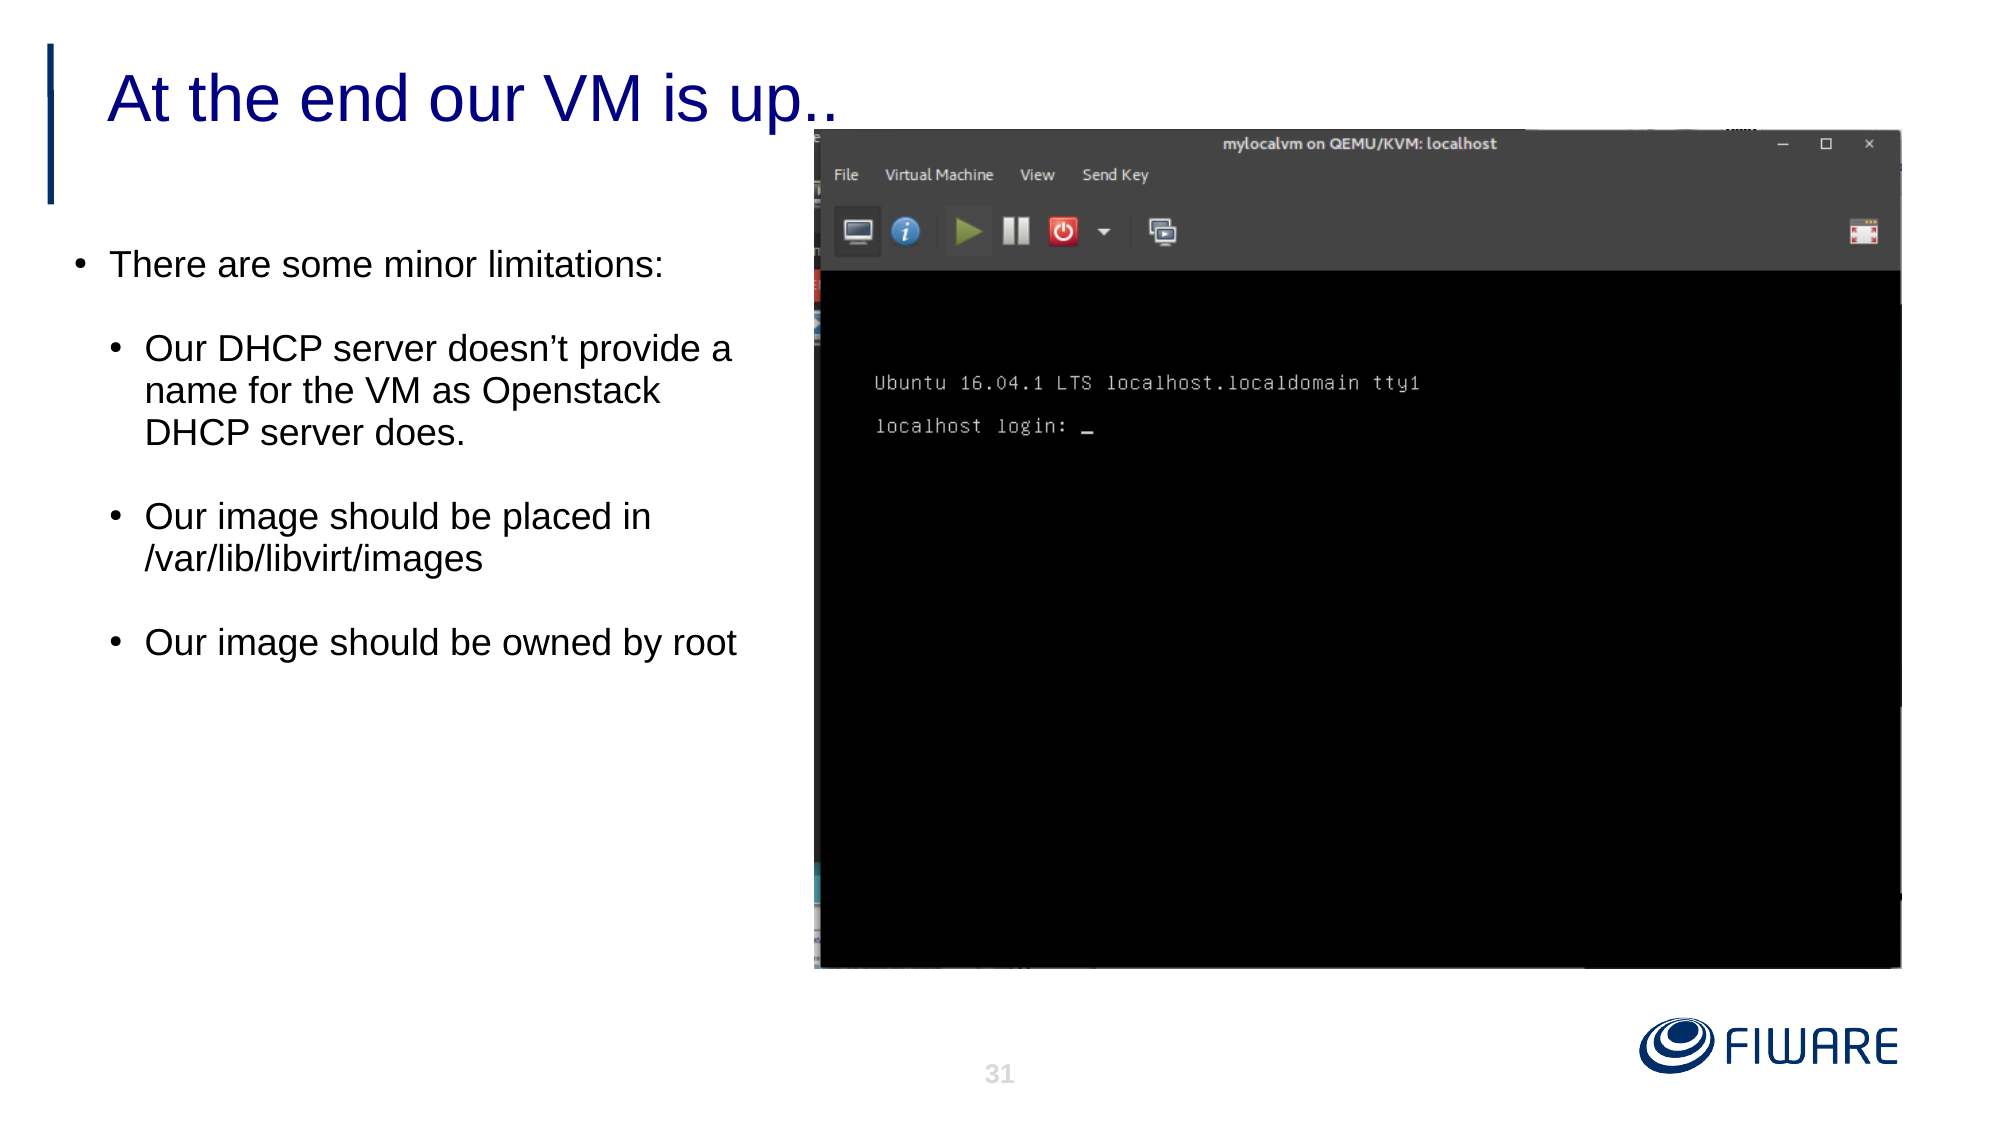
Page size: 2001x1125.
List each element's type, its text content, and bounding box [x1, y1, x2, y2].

text_box There are some minor limitations: Our DHCP server doesn’t provide a name for the VM as Openstack DHCP server does. Our image should be placed in /var/lib/libvirt/images Our image should be owned by root [59, 236, 792, 713]
picture [814, 129, 1902, 969]
title At the end our VM is up.. [92, 47, 1704, 250]
picture [1635, 1012, 1905, 1077]
slide_number [887, 1042, 1113, 1103]
